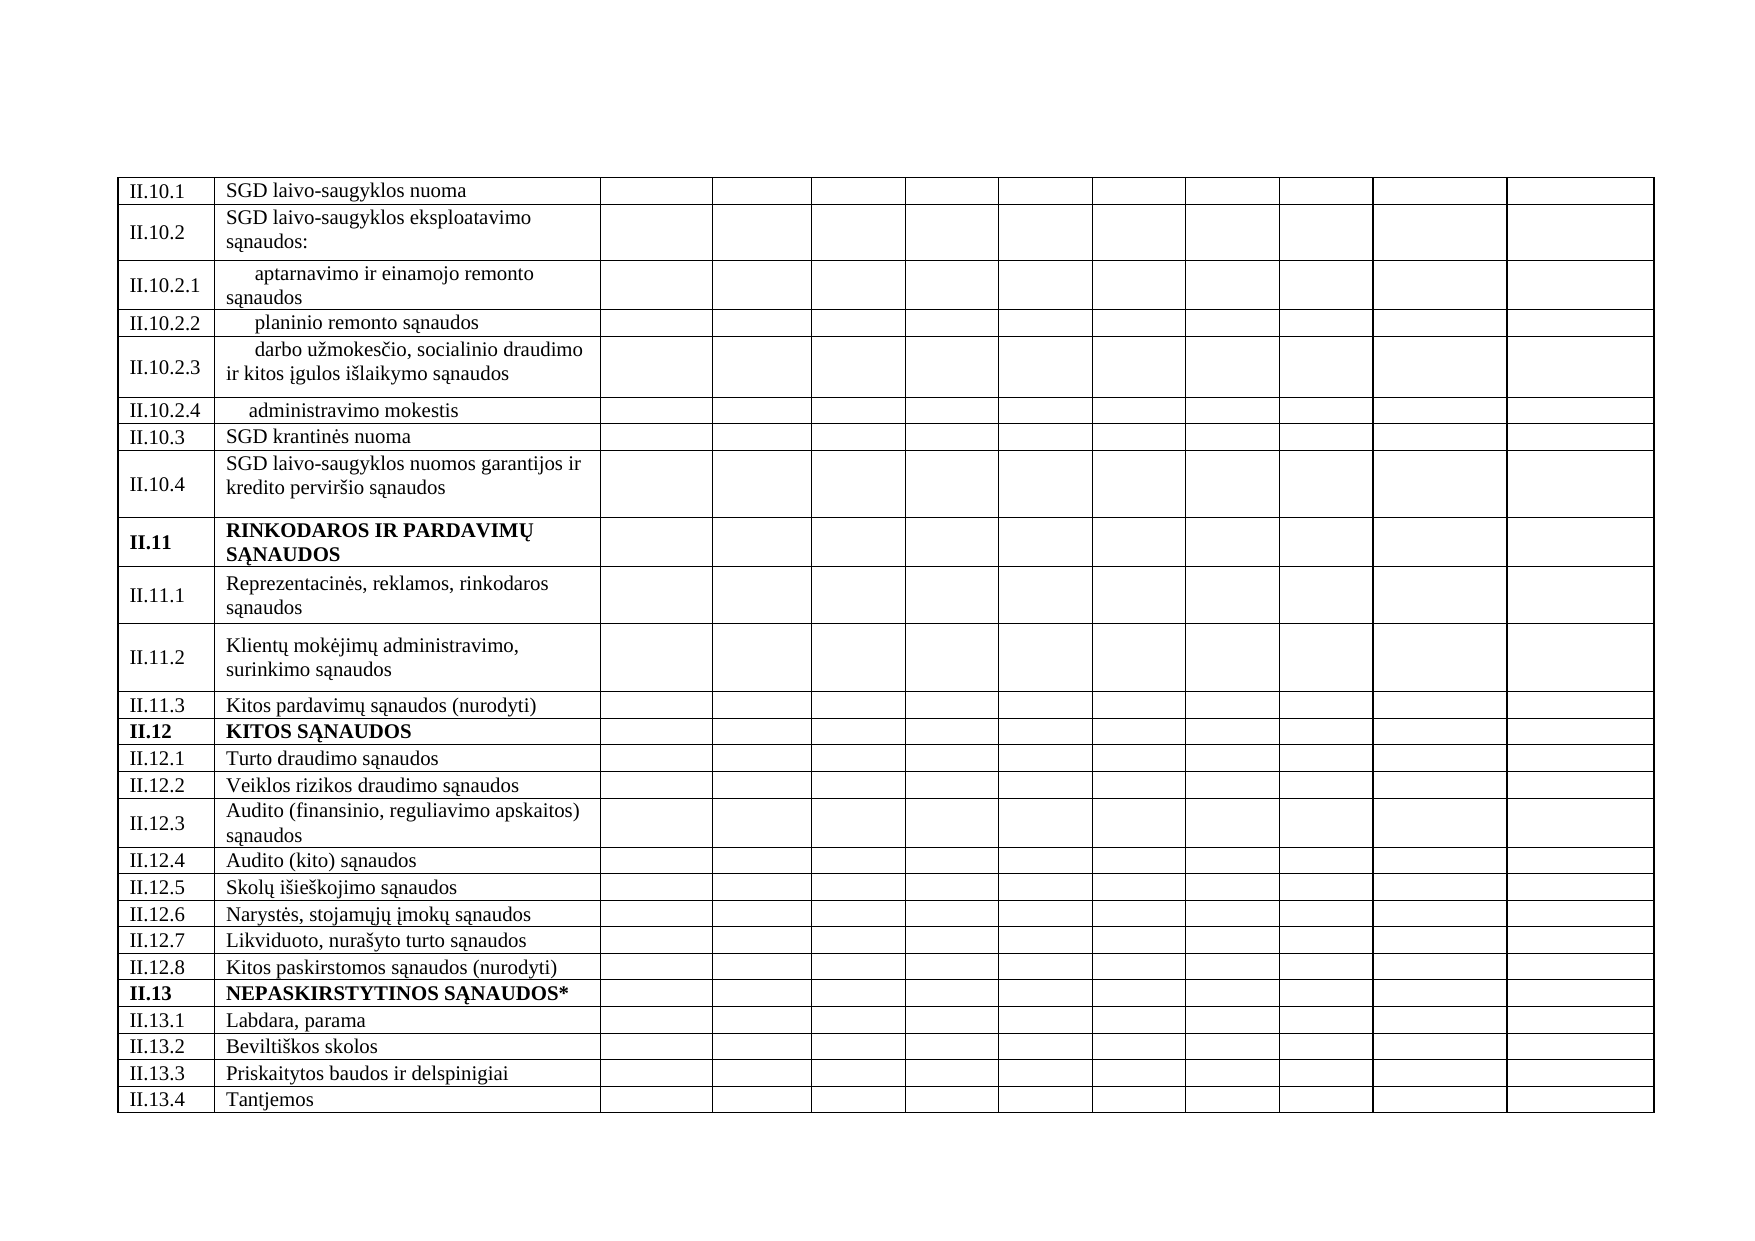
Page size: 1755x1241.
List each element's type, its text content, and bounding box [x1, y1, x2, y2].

table_cell [906, 772, 998, 797]
table_cell II.10.4 [119, 451, 214, 517]
table_cell Priskaitytos baudos ir delspinigiai [215, 1060, 600, 1086]
table_cell [1374, 1087, 1506, 1112]
table_cell NEPASKIRSTYTINOS SĄNAUDOS* [215, 980, 600, 1006]
table_cell [812, 567, 905, 622]
table_cell [1374, 901, 1506, 926]
table_cell II.10.2.2 [119, 310, 214, 336]
table_cell [713, 1007, 811, 1032]
table_cell [1374, 799, 1506, 847]
table_cell [1093, 719, 1185, 744]
table_cell KITOS SĄNAUDOS [215, 719, 600, 744]
table_cell [1093, 901, 1185, 926]
table_cell [906, 1060, 998, 1086]
table_cell [601, 451, 712, 517]
table_cell [1374, 1007, 1506, 1032]
table_cell [1186, 310, 1279, 336]
table_cell [713, 518, 811, 566]
table_cell [1508, 901, 1653, 926]
table_cell Tantjemos [215, 1087, 600, 1112]
table_cell [999, 954, 1092, 979]
table_cell [1093, 398, 1185, 423]
table_cell planinio remonto sąnaudos [215, 310, 600, 336]
table_cell [1374, 954, 1506, 979]
table_cell [812, 310, 905, 336]
table_cell [1374, 178, 1506, 204]
table_cell [601, 799, 712, 847]
table_cell [713, 1034, 811, 1059]
table_cell [1508, 205, 1653, 260]
table_cell Likviduoto, nurašyto turto sąnaudos [215, 927, 600, 953]
table_cell [1280, 337, 1372, 397]
table_cell [1374, 745, 1506, 771]
table_cell [713, 954, 811, 979]
table_cell [812, 1087, 905, 1112]
table_cell [1508, 980, 1653, 1006]
table_cell [1280, 719, 1372, 744]
table_cell [999, 398, 1092, 423]
table_cell [999, 745, 1092, 771]
table_cell [1508, 337, 1653, 397]
table_cell [1093, 451, 1185, 517]
table_cell [812, 518, 905, 566]
table_cell [713, 980, 811, 1006]
table_cell [1186, 1034, 1279, 1059]
table_cell [812, 451, 905, 517]
table_cell [1093, 927, 1185, 953]
table_cell [1186, 398, 1279, 423]
table_cell [999, 261, 1092, 309]
table_cell [1093, 745, 1185, 771]
table_cell [999, 980, 1092, 1006]
table_cell [1508, 1007, 1653, 1032]
table_cell [906, 1034, 998, 1059]
table_cell [1186, 337, 1279, 397]
table_cell [999, 178, 1092, 204]
table_cell [1280, 398, 1372, 423]
table_cell [713, 451, 811, 517]
table_cell [999, 624, 1092, 691]
table_cell [601, 624, 712, 691]
table_cell [713, 398, 811, 423]
table_cell [812, 745, 905, 771]
table_cell [713, 567, 811, 622]
table_cell [601, 692, 712, 718]
table_cell [601, 901, 712, 926]
table_cell [1280, 1087, 1372, 1112]
table_cell [812, 772, 905, 797]
table_cell [1186, 178, 1279, 204]
table_cell [1186, 1060, 1279, 1086]
table_cell [906, 451, 998, 517]
table_cell Kitos paskirstomos sąnaudos (nurodyti) [215, 954, 600, 979]
table_cell [1374, 337, 1506, 397]
table_cell [812, 954, 905, 979]
table_cell [713, 772, 811, 797]
table_cell II.10.2.3 [119, 337, 214, 397]
table_cell [713, 719, 811, 744]
table_cell II.11.1 [119, 567, 214, 622]
table_cell [999, 1034, 1092, 1059]
table_cell [1374, 261, 1506, 309]
table_cell [1093, 178, 1185, 204]
table_cell [812, 980, 905, 1006]
table_cell II.11.3 [119, 692, 214, 718]
table_cell [1374, 874, 1506, 900]
table_cell [906, 310, 998, 336]
table_cell [1280, 980, 1372, 1006]
table_cell Beviltiškos skolos [215, 1034, 600, 1059]
table_cell [906, 624, 998, 691]
table_cell [906, 692, 998, 718]
table_cell [713, 424, 811, 450]
table_cell [1186, 745, 1279, 771]
table_cell aptarnavimo ir einamojo remonto sąnaudos [215, 261, 600, 309]
table_cell [1280, 424, 1372, 450]
table_cell [1186, 1087, 1279, 1112]
table_cell Labdara, parama [215, 1007, 600, 1032]
table_cell [601, 1087, 712, 1112]
table_cell [1186, 1007, 1279, 1032]
table_cell [601, 205, 712, 260]
table_cell [1508, 954, 1653, 979]
table_cell Audito (kito) sąnaudos [215, 848, 600, 873]
table_cell [1093, 1007, 1185, 1032]
table_cell [906, 745, 998, 771]
table_cell [1374, 424, 1506, 450]
table_cell II.12.7 [119, 927, 214, 953]
table_cell [1186, 901, 1279, 926]
table_cell [1508, 398, 1653, 423]
table_cell [1280, 205, 1372, 260]
table_cell [1374, 927, 1506, 953]
table_cell [1280, 799, 1372, 847]
table_cell Kitos pardavimų sąnaudos (nurodyti) [215, 692, 600, 718]
table_cell [1186, 518, 1279, 566]
table_cell [1508, 1087, 1653, 1112]
table_cell Reprezentacinės, reklamos, rinkodaros sąnaudos [215, 567, 600, 622]
table_cell [713, 901, 811, 926]
table_cell II.10.2 [119, 205, 214, 260]
table_cell [713, 745, 811, 771]
table_cell [812, 1034, 905, 1059]
table_cell [1508, 772, 1653, 797]
table_cell [1280, 1060, 1372, 1086]
table_cell [1280, 848, 1372, 873]
table_cell [1093, 980, 1185, 1006]
table_cell [1186, 799, 1279, 847]
table_cell [999, 719, 1092, 744]
table_cell II.13.4 [119, 1087, 214, 1112]
table_cell [1374, 624, 1506, 691]
table_cell [1186, 567, 1279, 622]
table_cell [812, 424, 905, 450]
table_cell [1280, 261, 1372, 309]
table_cell [601, 337, 712, 397]
table_cell [999, 424, 1092, 450]
table_cell [1508, 624, 1653, 691]
table_cell II.13.3 [119, 1060, 214, 1086]
table_cell [812, 874, 905, 900]
table_cell II.12.4 [119, 848, 214, 873]
table_cell Narystės, stojamųjų įmokų sąnaudos [215, 901, 600, 926]
table_cell II.12.3 [119, 799, 214, 847]
table_cell [1186, 980, 1279, 1006]
table_cell [1374, 451, 1506, 517]
table_cell [1374, 692, 1506, 718]
table_cell [1280, 772, 1372, 797]
table_cell [999, 874, 1092, 900]
table_cell [601, 310, 712, 336]
table_cell [1374, 1034, 1506, 1059]
table_cell II.13.2 [119, 1034, 214, 1059]
table_cell [1280, 692, 1372, 718]
table_cell [1374, 310, 1506, 336]
table_cell darbo užmokesčio, socialinio draudimo ir kitos įgulos išlaikymo sąnaudos [215, 337, 600, 397]
table_cell [1374, 980, 1506, 1006]
table_cell [999, 310, 1092, 336]
table_cell [999, 927, 1092, 953]
table_cell [999, 1087, 1092, 1112]
table_cell [601, 874, 712, 900]
table_cell [999, 518, 1092, 566]
table_cell [999, 1060, 1092, 1086]
table_cell II.13.1 [119, 1007, 214, 1032]
table_cell [713, 310, 811, 336]
table_cell II.12.8 [119, 954, 214, 979]
table_cell [601, 567, 712, 622]
table_cell [1186, 205, 1279, 260]
table_cell [812, 692, 905, 718]
table_cell [999, 692, 1092, 718]
table_cell [1186, 927, 1279, 953]
table_cell [601, 848, 712, 873]
table_cell II.13 [119, 980, 214, 1006]
table_cell Klientų mokėjimų administravimo, surinkimo sąnaudos [215, 624, 600, 691]
table_cell [1508, 874, 1653, 900]
table_cell [999, 205, 1092, 260]
table_cell [601, 980, 712, 1006]
table_cell [1280, 954, 1372, 979]
table_cell [999, 337, 1092, 397]
table_cell [1093, 310, 1185, 336]
table_cell [1093, 874, 1185, 900]
table_cell [713, 692, 811, 718]
table_cell [1374, 772, 1506, 797]
table_cell [1093, 799, 1185, 847]
table_cell [1374, 518, 1506, 566]
table_cell [1374, 719, 1506, 744]
table_cell [1093, 567, 1185, 622]
table_cell [906, 980, 998, 1006]
table_cell [1186, 848, 1279, 873]
table_cell Veiklos rizikos draudimo sąnaudos [215, 772, 600, 797]
table_cell [1186, 451, 1279, 517]
table_cell [906, 954, 998, 979]
table_cell [812, 1007, 905, 1032]
table_cell II.11 [119, 518, 214, 566]
table_cell [713, 848, 811, 873]
table_cell [1093, 1060, 1185, 1086]
table_cell [1508, 451, 1653, 517]
table_cell [1186, 772, 1279, 797]
table_cell [1093, 1087, 1185, 1112]
table_cell [999, 1007, 1092, 1032]
table_cell [812, 799, 905, 847]
table_cell [1508, 719, 1653, 744]
table_cell [812, 1060, 905, 1086]
table_cell [1093, 1034, 1185, 1059]
table_cell [1186, 261, 1279, 309]
table_cell [1280, 178, 1372, 204]
table_cell [1186, 424, 1279, 450]
table_cell [812, 848, 905, 873]
table_cell [1374, 398, 1506, 423]
table_cell SGD laivo-saugyklos nuomos garantijos ir kredito perviršio sąnaudos [215, 451, 600, 517]
table_cell [1093, 692, 1185, 718]
table_cell II.12.5 [119, 874, 214, 900]
table_cell [1374, 567, 1506, 622]
table_cell [906, 799, 998, 847]
table_cell [1186, 954, 1279, 979]
table_cell [1093, 424, 1185, 450]
table_cell II.12.1 [119, 745, 214, 771]
table_cell [601, 1034, 712, 1059]
table_cell [906, 901, 998, 926]
table_cell SGD krantinės nuoma [215, 424, 600, 450]
table_cell II.11.2 [119, 624, 214, 691]
table_cell [1093, 337, 1185, 397]
table_cell [1508, 745, 1653, 771]
table_cell [1093, 205, 1185, 260]
table_cell [1280, 518, 1372, 566]
table_cell [812, 205, 905, 260]
table_cell [1093, 518, 1185, 566]
table_cell [1186, 874, 1279, 900]
table_cell [1508, 424, 1653, 450]
table_cell [906, 518, 998, 566]
table_cell II.10.1 [119, 178, 214, 204]
table_cell [1508, 692, 1653, 718]
table_cell [906, 927, 998, 953]
table_cell [906, 848, 998, 873]
table_cell [601, 1060, 712, 1086]
table_cell [999, 772, 1092, 797]
table_cell [1374, 205, 1506, 260]
table_cell [999, 799, 1092, 847]
table_cell [713, 205, 811, 260]
table_cell [713, 1087, 811, 1112]
table_cell [1280, 901, 1372, 926]
table_cell [906, 261, 998, 309]
table_cell RINKODAROS IR PARDAVIMŲ SĄNAUDOS [215, 518, 600, 566]
table_cell [601, 745, 712, 771]
table_cell [1280, 927, 1372, 953]
table_cell II.10.2.1 [119, 261, 214, 309]
table_cell [1508, 848, 1653, 873]
table_cell II.12.2 [119, 772, 214, 797]
table_cell [1508, 799, 1653, 847]
table_cell [906, 874, 998, 900]
table_cell [906, 719, 998, 744]
table_cell [1508, 927, 1653, 953]
table_cell [1280, 624, 1372, 691]
table_cell [713, 799, 811, 847]
table_cell [1280, 1007, 1372, 1032]
table_cell [812, 337, 905, 397]
table_cell II.12 [119, 719, 214, 744]
table_cell [906, 424, 998, 450]
table_cell [1508, 261, 1653, 309]
table_cell [999, 567, 1092, 622]
table_cell [812, 719, 905, 744]
table_cell [601, 178, 712, 204]
table_cell [906, 1087, 998, 1112]
table_cell [713, 874, 811, 900]
table_cell [601, 927, 712, 953]
table_cell [601, 398, 712, 423]
table_cell [1093, 954, 1185, 979]
table_cell [713, 337, 811, 397]
table_cell [1508, 1034, 1653, 1059]
table_cell [906, 337, 998, 397]
table_cell [812, 398, 905, 423]
table_cell Turto draudimo sąnaudos [215, 745, 600, 771]
table_cell [812, 261, 905, 309]
table_cell [812, 178, 905, 204]
table_cell [1093, 772, 1185, 797]
table_cell [713, 624, 811, 691]
table_cell [1508, 567, 1653, 622]
table_cell [601, 424, 712, 450]
table_cell [1280, 451, 1372, 517]
table_cell II.10.3 [119, 424, 214, 450]
table_cell [713, 261, 811, 309]
table_cell [812, 624, 905, 691]
table_cell [999, 848, 1092, 873]
table_cell [1508, 518, 1653, 566]
table_cell [999, 901, 1092, 926]
table_cell [999, 451, 1092, 517]
table_cell [1280, 567, 1372, 622]
table_cell [601, 954, 712, 979]
table_cell [906, 205, 998, 260]
table_cell [1186, 624, 1279, 691]
table_cell [1280, 745, 1372, 771]
table_cell [1508, 1060, 1653, 1086]
table_cell [906, 567, 998, 622]
table_cell [601, 518, 712, 566]
table_cell Skolų išieškojimo sąnaudos [215, 874, 600, 900]
table_cell [1508, 178, 1653, 204]
table_cell [906, 398, 998, 423]
table_cell [1186, 692, 1279, 718]
table_cell [601, 1007, 712, 1032]
table_cell [601, 772, 712, 797]
table_cell [713, 927, 811, 953]
table_cell [1280, 1034, 1372, 1059]
table_cell [1093, 261, 1185, 309]
table_cell [1280, 310, 1372, 336]
table_cell [1186, 719, 1279, 744]
table_cell [601, 719, 712, 744]
table_cell II.12.6 [119, 901, 214, 926]
table_cell [1093, 848, 1185, 873]
table_cell [1280, 874, 1372, 900]
table_cell [1093, 624, 1185, 691]
table_cell [906, 1007, 998, 1032]
table_cell Audito (finansinio, reguliavimo apskaitos) sąnaudos [215, 799, 600, 847]
table_cell [1508, 310, 1653, 336]
table_cell [601, 261, 712, 309]
table_cell administravimo mokestis [215, 398, 600, 423]
table_cell [812, 927, 905, 953]
table_cell [1374, 848, 1506, 873]
table_cell [906, 178, 998, 204]
table_cell SGD laivo-saugyklos eksploatavimo sąnaudos: [215, 205, 600, 260]
table_cell [812, 901, 905, 926]
table_cell SGD laivo-saugyklos nuoma [215, 178, 600, 204]
table_cell II.10.2.4 [119, 398, 214, 423]
table_cell [713, 1060, 811, 1086]
table_cell [713, 178, 811, 204]
table_cell [1374, 1060, 1506, 1086]
